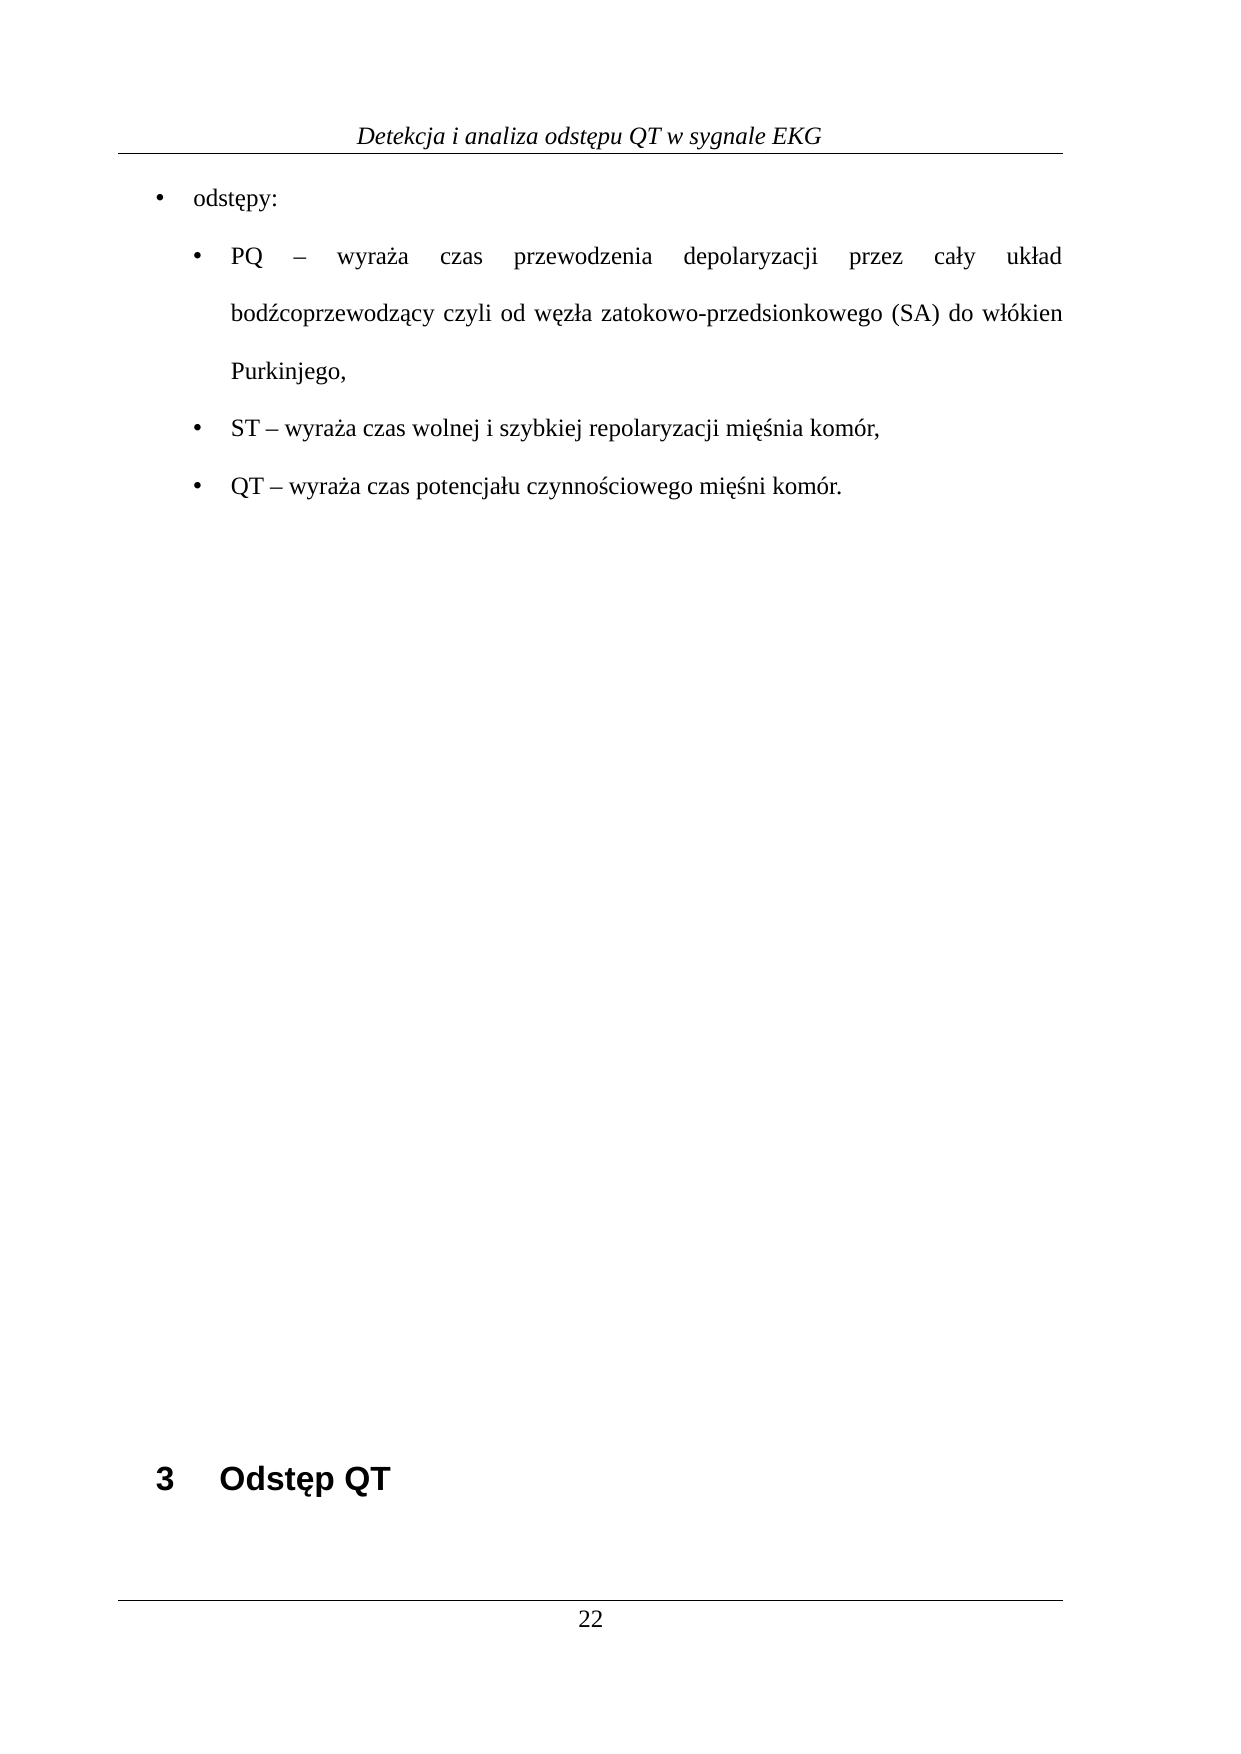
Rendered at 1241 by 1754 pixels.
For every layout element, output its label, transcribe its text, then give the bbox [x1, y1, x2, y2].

list QT – wyraża czas potencjału czynnościowego mięśni komór. [193, 456, 1063, 499]
list ST – wyraża czas wolnej i szybkiej repolaryzacji mięśnia komór, [193, 399, 1063, 442]
list PQ – wyraża czas przewodzenia depolaryzacji przez cały układ bodźcoprzewodzący czyli od węzła zatokowo-przedsionkowego (SA) do włókien Purkinjego, [193, 226, 1063, 384]
subtitle Odstęp QT [156, 1459, 1063, 1497]
list odstępy: [156, 183, 1063, 212]
